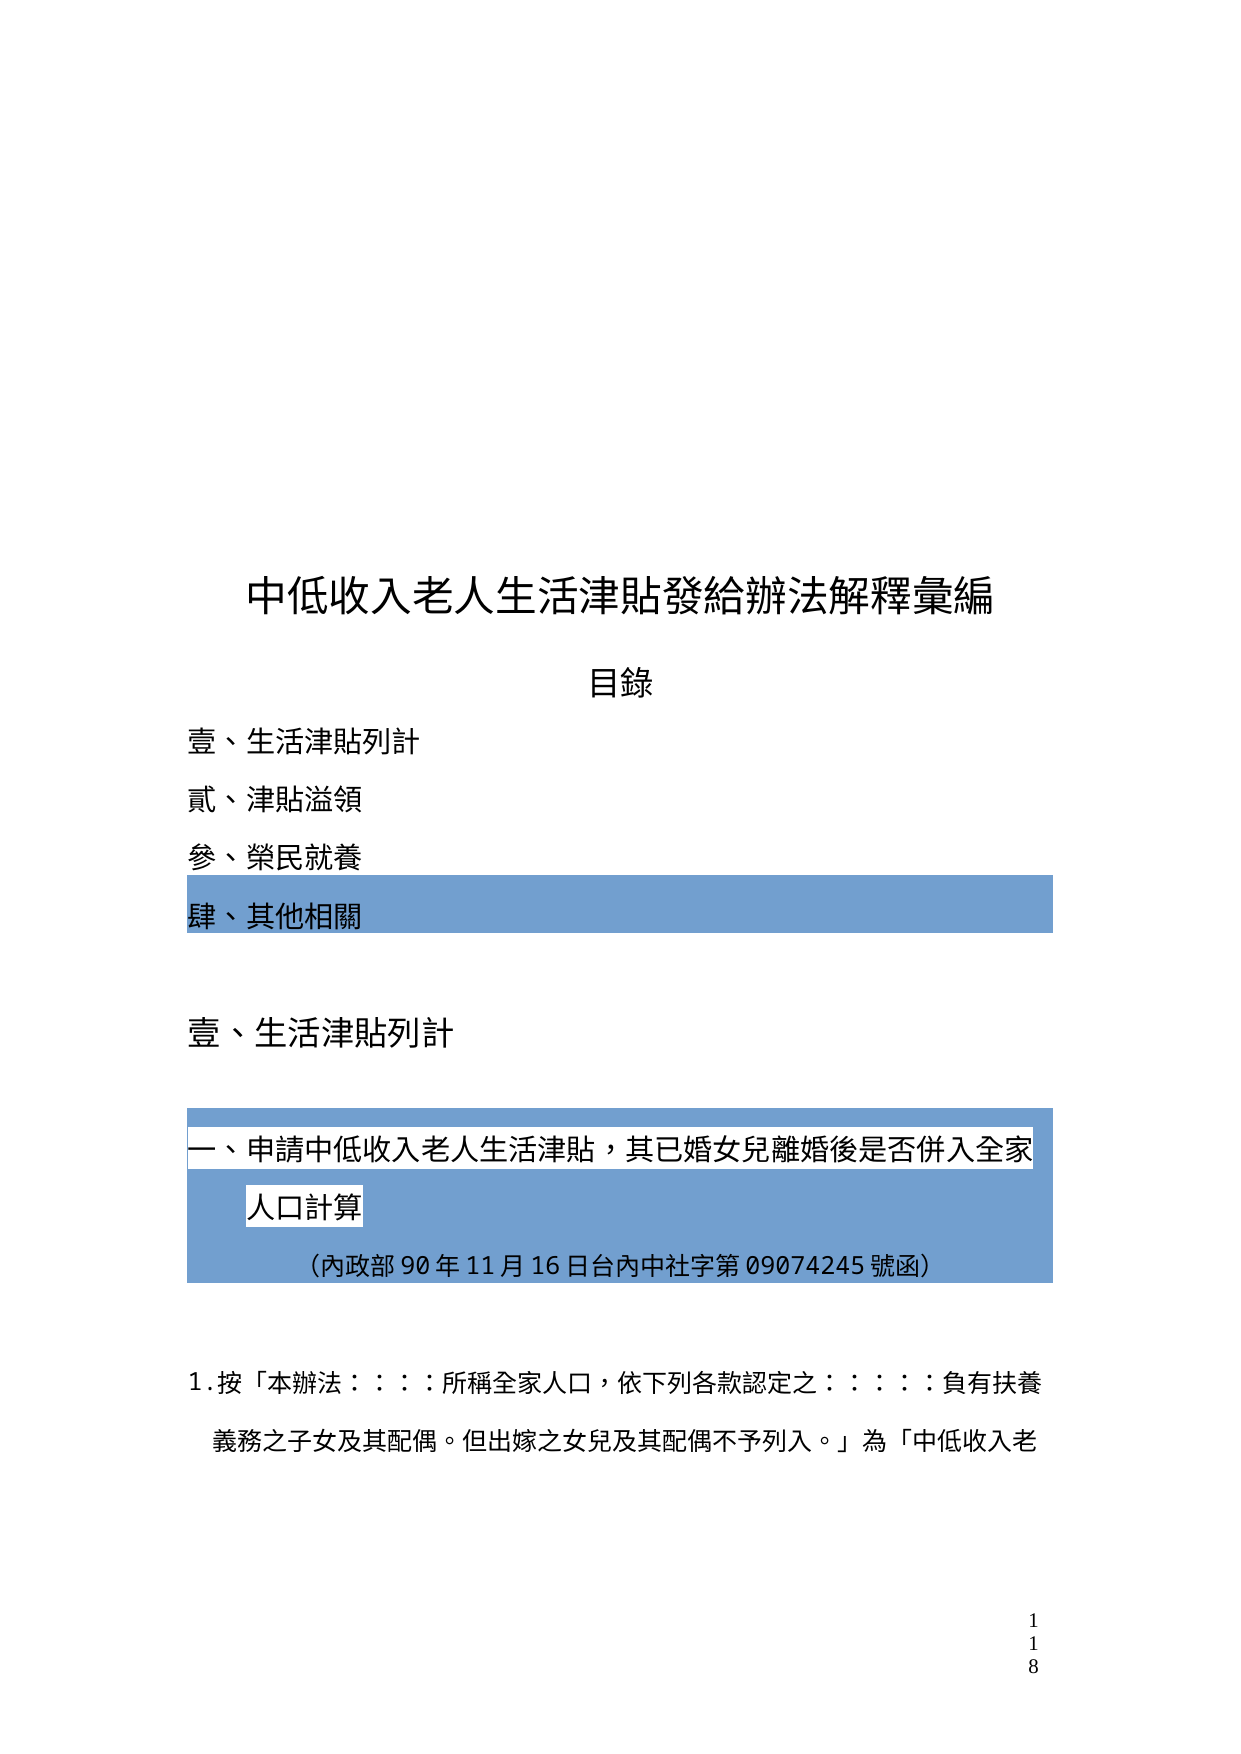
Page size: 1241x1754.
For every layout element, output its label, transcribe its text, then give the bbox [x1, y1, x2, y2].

text 目錄 [187, 642, 1053, 700]
text 參、榮民就養 [187, 817, 1053, 875]
text 貳、津貼溢領 [187, 758, 1053, 817]
subtitle 壹、生活津貼列計 [187, 992, 1053, 1050]
text 一、申請中低收入老人生活津貼，其已婚女兒離婚後是否併入全家人口計算 [187, 1108, 1053, 1225]
text 1.按「本辦法：：：：所稱全家人口，依下列各款認定之：：：：：負有扶養義務之子女及其配偶。但出嫁之女兒及其配偶不予列入。」為「中低收入老 [187, 1342, 1053, 1458]
text 壹、生活津貼列計 [187, 700, 1053, 758]
text 肆、其他相關 [187, 875, 1053, 933]
text （內政部90年11月16日台內中社字第09074245號函） [187, 1225, 1053, 1283]
text 中低收入老人生活津貼發給辦法解釋彙編 [187, 525, 1053, 642]
